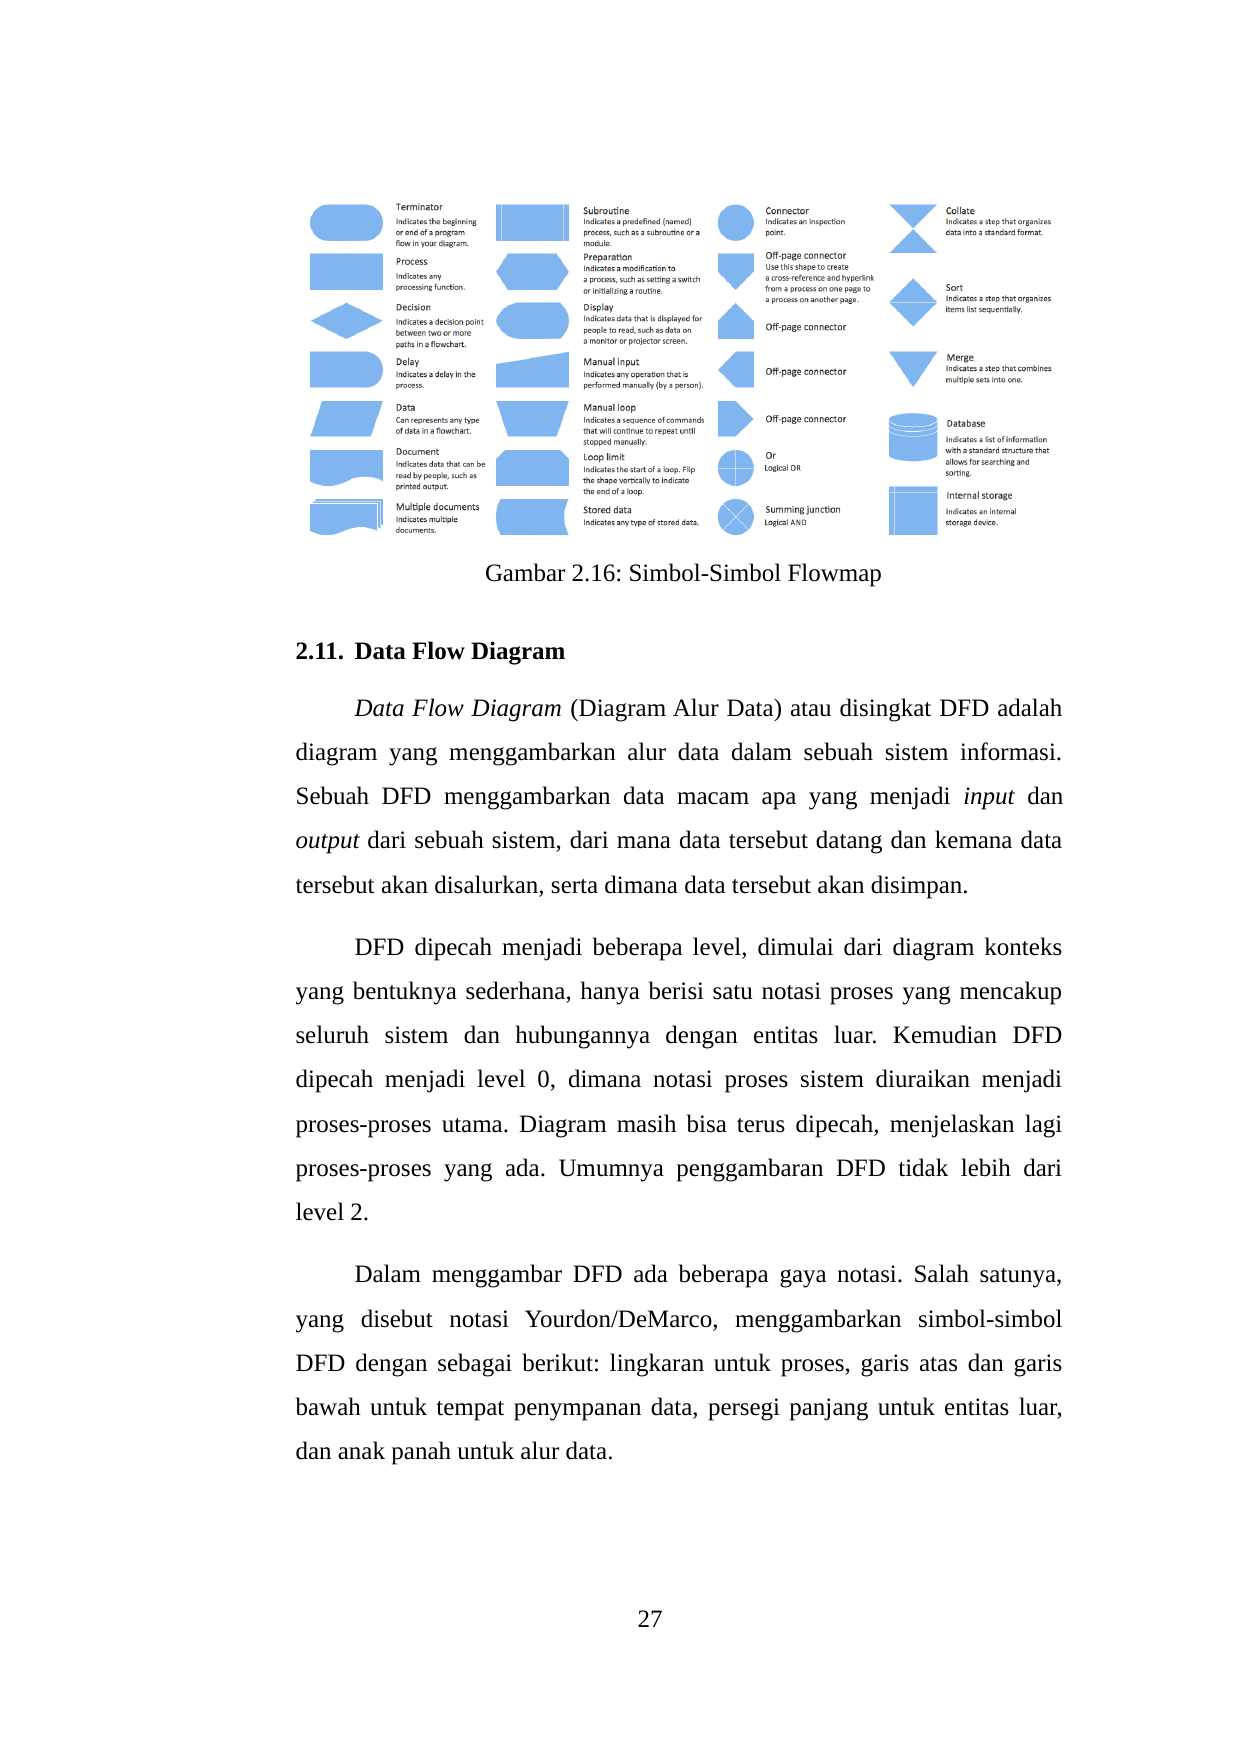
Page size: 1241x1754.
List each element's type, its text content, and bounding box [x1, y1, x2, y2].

list Data Flow Diagram (Diagram Alur Data) atau disingkat DFD adalah diagram yang menggambarkan alur data dalam sebuah sistem informasi. Sebuah DFD menggambarkan data macam apa yang menjadi input dan output dari sebuah sistem, dari mana data tersebut datang dan kemana data tersebut akan disalurkan, serta dimana data tersebut akan disimpan. [295, 681, 1063, 902]
picture [299, 189, 1068, 546]
list DFD dipecah menjadi beberapa level, dimulai dari diagram konteks yang bentuknya sederhana, hanya berisi satu notasi proses yang mencakup seluruh sistem dan hubungannya dengan entitas luar. Kemudian DFD dipecah menjadi level 0, dimana notasi proses sistem diuraikan menjadi proses-proses utama. Diagram masih bisa terus dipecah, menjelaskan lagi proses-proses yang ada. Umumnya penggambaran DFD tidak lebih dari level 2. [295, 920, 1063, 1229]
list Dalam menggambar DFD ada beberapa gaya notasi. Salah satunya, yang disebut notasi Yourdon/DeMarco, menggambarkan simbol-simbol DFD dengan sebagai berikut: lingkaran untuk proses, garis atas dan garis bawah untuk tempat penympanan data, persegi panjang untuk entitas luar, dan anak panah untuk alur data. [295, 1247, 1063, 1469]
list Gambar 2.16: Simbol-Simbol Flowmap [299, 546, 1067, 590]
subtitle Data Flow Diagram [295, 177, 1067, 668]
